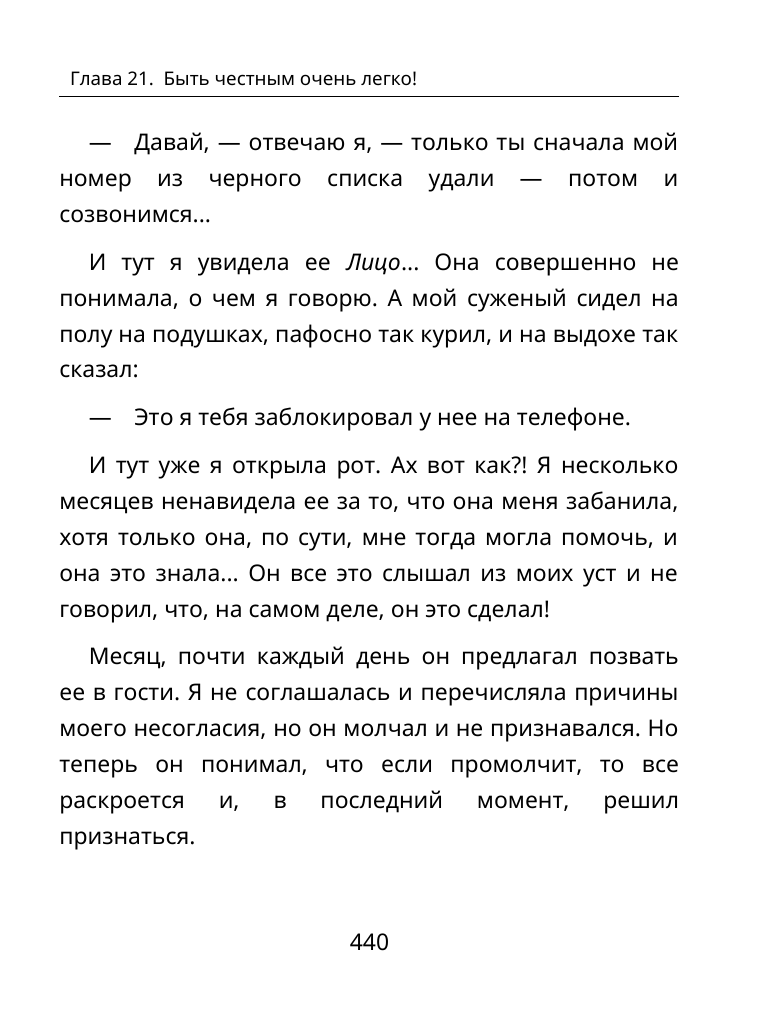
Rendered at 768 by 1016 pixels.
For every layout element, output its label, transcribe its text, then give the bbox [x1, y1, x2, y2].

text И тут уже я открыла рот. Ах вот как?! Я несколько месяцев ненавидела ее за то, что она меня забанила, хотя только она, по сути, мне тогда могла помочь, и она это знала... Он все это слышал из моих уст и не говорил, что, на самом деле, он это сделал! [59, 449, 679, 624]
text И тут я увидела ее Лицо... Она совершенно не понимала, о чем я говорю. А мой суженый сидел на полу на подушках, пафосно так курил, и на выдохе так сказал: [59, 246, 679, 385]
list Это я тебя заблокировал у нее на телефоне. [59, 401, 679, 432]
text Месяц, почти каждый день он предлагал позвать ее в гости. Я не соглашалась и перечисляла причины моего несогласия, но он молчал и не признавался. Но теперь он понимал, что если промолчит, то все раскроется и, в последний момент, решил признаться. [59, 640, 679, 851]
list Давай, — отвечаю я, — только ты сначала мой номер из черного списка удали — потом и созвонимся... [59, 126, 679, 229]
